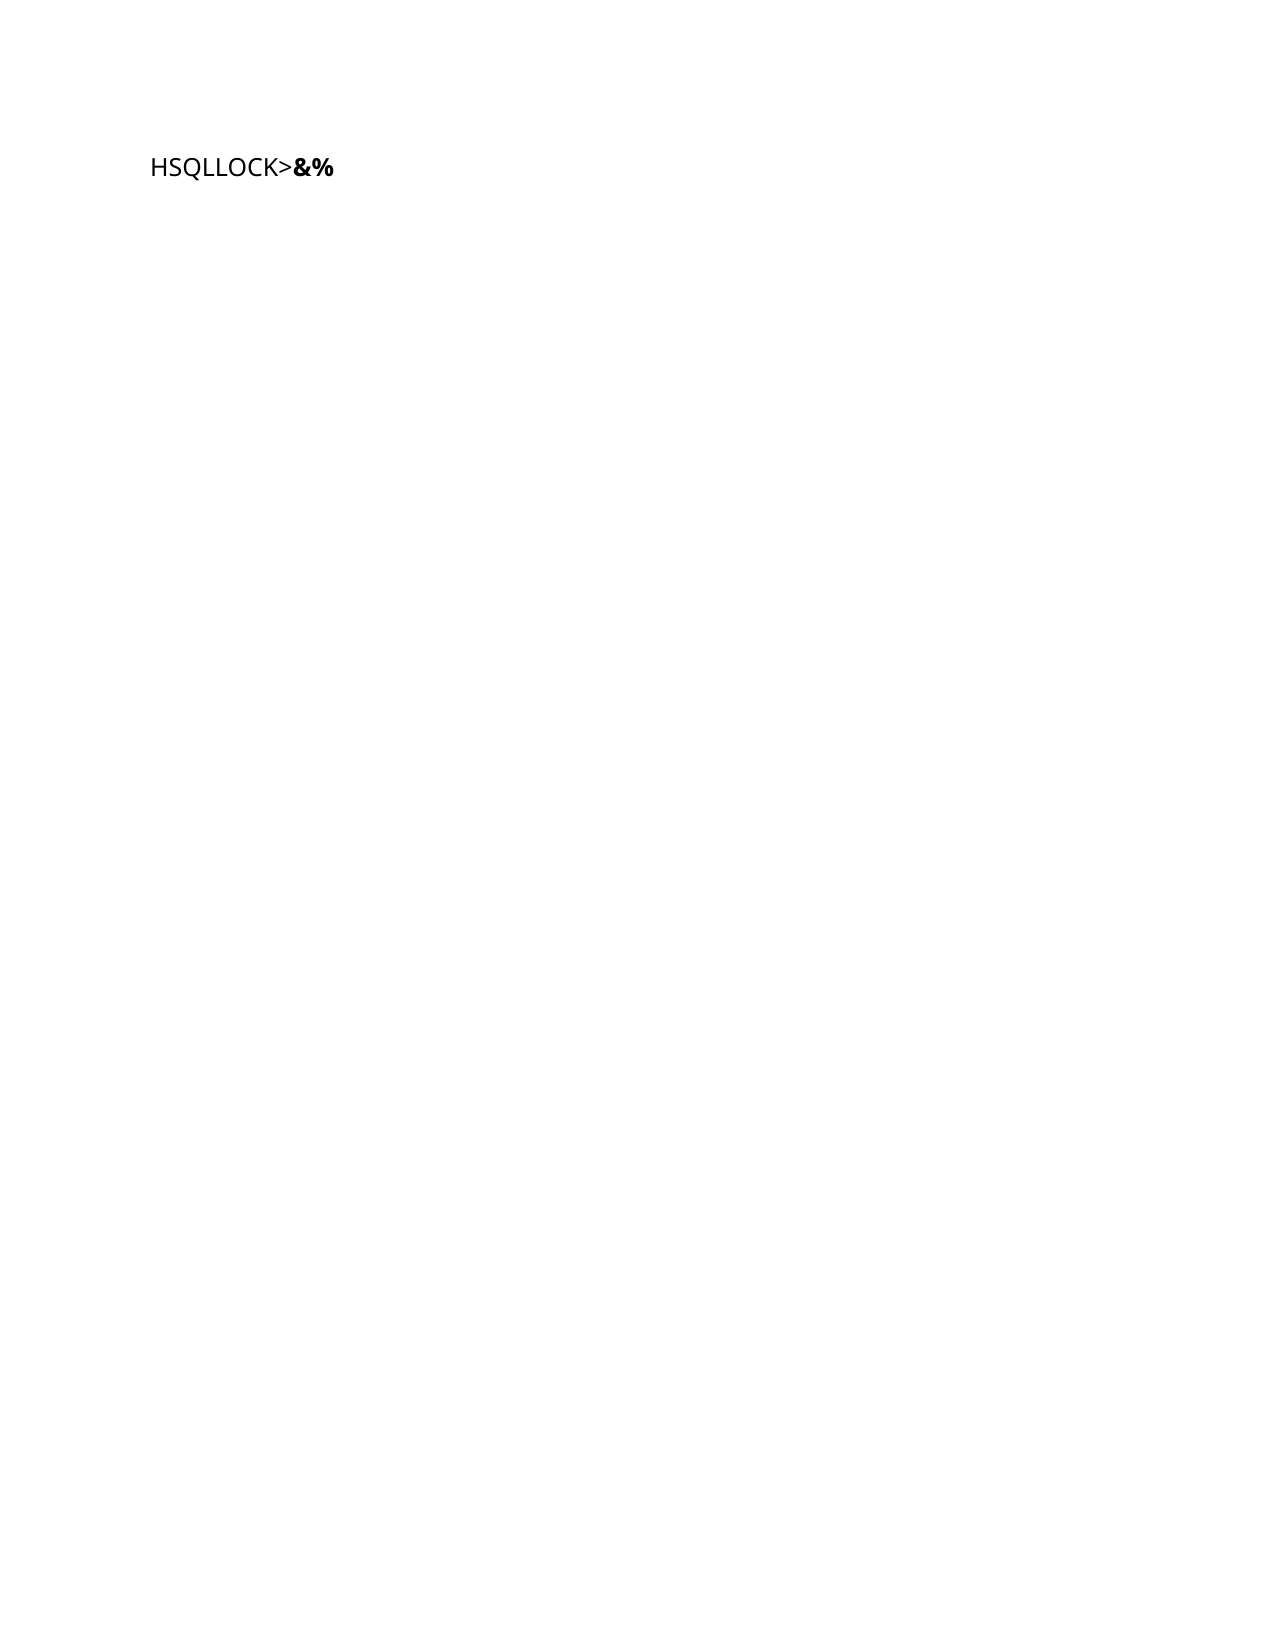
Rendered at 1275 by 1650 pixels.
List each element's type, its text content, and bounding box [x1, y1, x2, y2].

text HSQLLOCK>&% [150, 150, 1125, 184]
